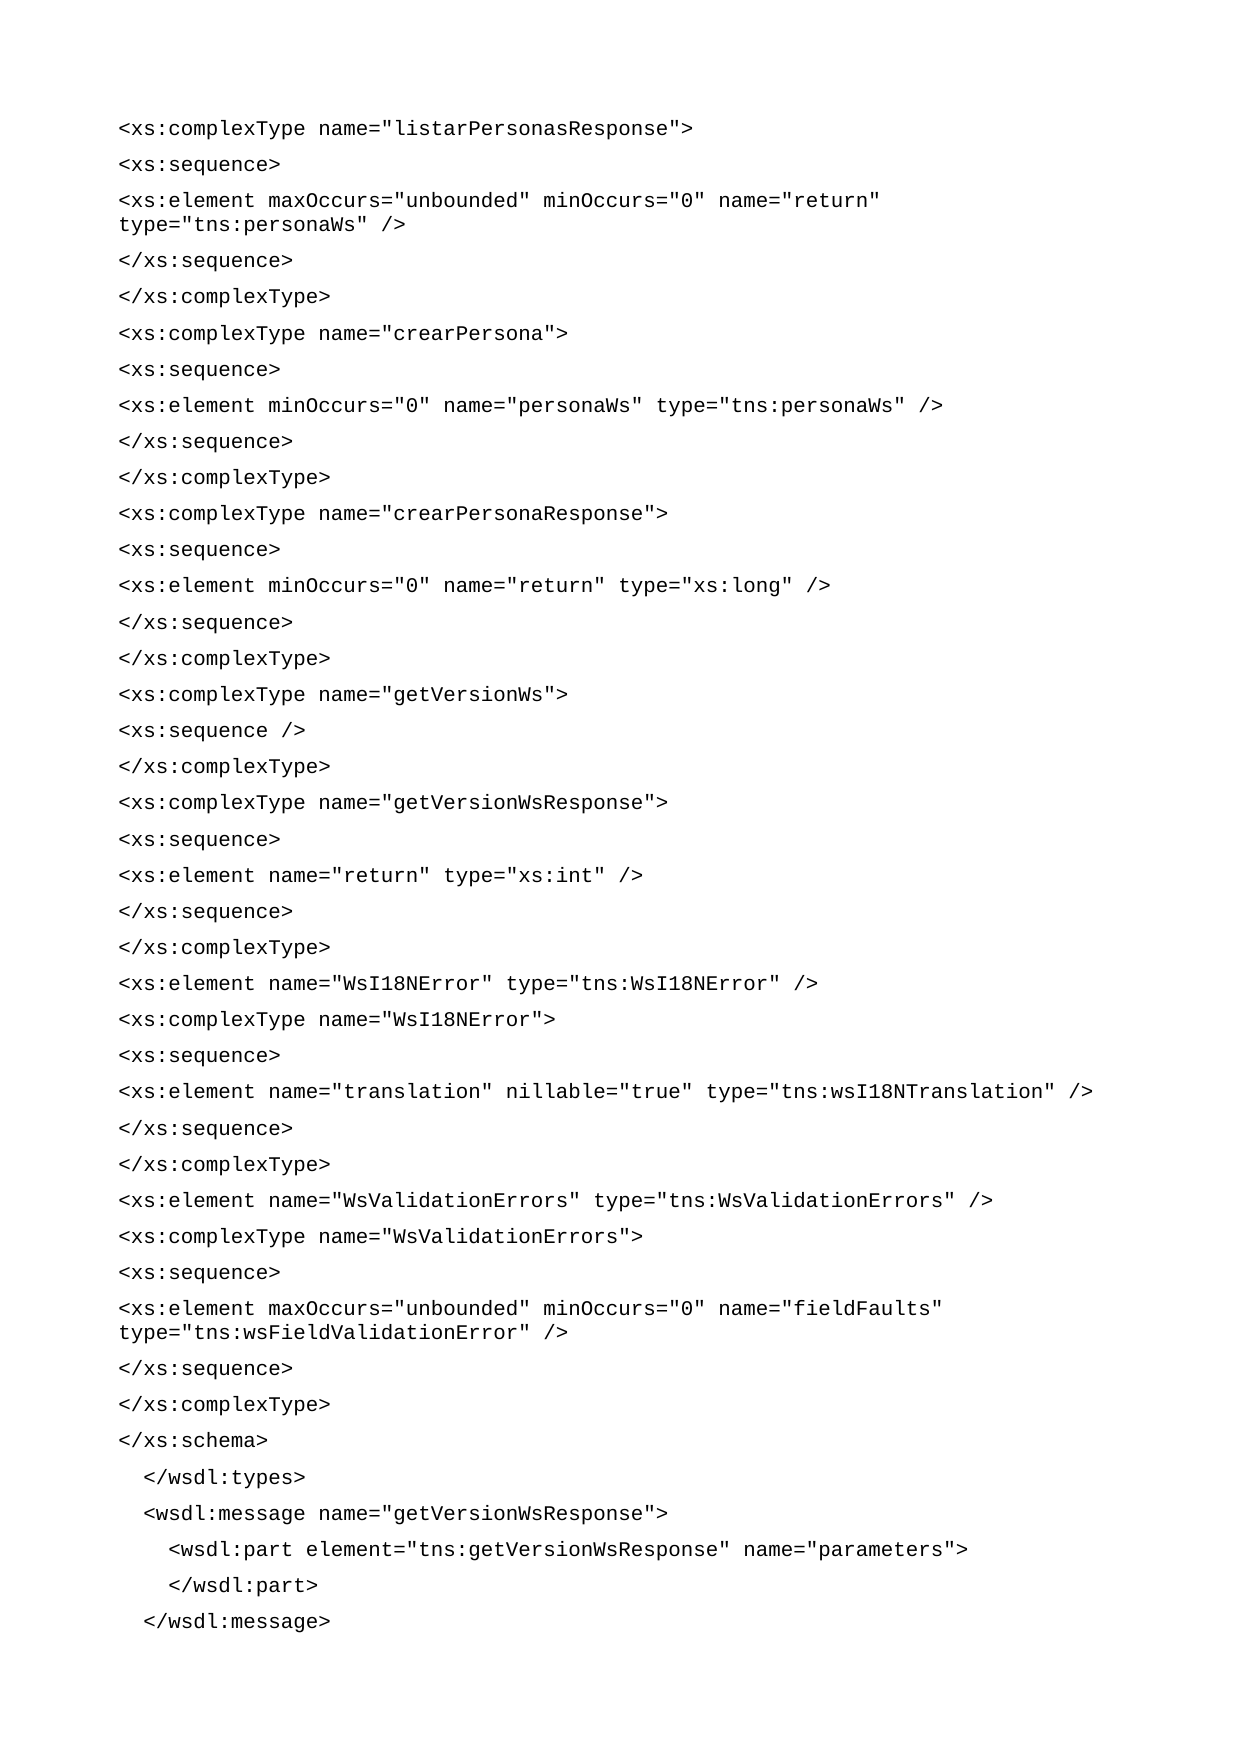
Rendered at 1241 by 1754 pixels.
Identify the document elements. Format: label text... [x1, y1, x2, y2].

text </wsdl:message> [118, 1611, 1122, 1635]
text <xs:element minOccurs="0" name="return" type="xs:long" /> [118, 576, 1122, 599]
text <xs:complexType name="crearPersonaResponse"> [118, 503, 1122, 527]
text <xs:element name="return" type="xs:int" /> [118, 865, 1122, 888]
text <xs:element name="translation" nillable="true" type="tns:wsI18NTranslation" /> [118, 1082, 1122, 1105]
text <xs:complexType name="listarPersonasResponse"> [118, 118, 1122, 142]
text </xs:sequence> [118, 250, 1122, 274]
text <xs:element minOccurs="0" name="personaWs" type="tns:personaWs" /> [118, 395, 1122, 418]
text </xs:sequence> [118, 1358, 1122, 1382]
text <wsdl:part element="tns:getVersionWsResponse" name="parameters"> [118, 1539, 1122, 1563]
text </xs:complexType> [118, 286, 1122, 310]
text </xs:complexType> [118, 467, 1122, 491]
text </xs:sequence> [118, 612, 1122, 635]
text <xs:sequence> [118, 154, 1122, 178]
text <xs:element maxOccurs="unbounded" minOccurs="0" name="return" type="tns:personaWs" /> [118, 190, 1122, 238]
text <xs:complexType name="WsI18NError"> [118, 1009, 1122, 1033]
text <xs:sequence /> [118, 720, 1122, 744]
text <xs:complexType name="getVersionWs"> [118, 684, 1122, 708]
text <xs:sequence> [118, 1045, 1122, 1069]
text <xs:element name="WsI18NError" type="tns:WsI18NError" /> [118, 973, 1122, 997]
text <xs:complexType name="getVersionWsResponse"> [118, 792, 1122, 816]
text <xs:sequence> [118, 539, 1122, 563]
text </xs:schema> [118, 1431, 1122, 1454]
text </wsdl:part> [118, 1575, 1122, 1599]
text </xs:sequence> [118, 431, 1122, 454]
text </wsdl:types> [118, 1467, 1122, 1490]
text </xs:complexType> [118, 1394, 1122, 1418]
text </xs:complexType> [118, 937, 1122, 961]
text <wsdl:message name="getVersionWsResponse"> [118, 1503, 1122, 1526]
text </xs:complexType> [118, 648, 1122, 671]
text <xs:element name="WsValidationErrors" type="tns:WsValidationErrors" /> [118, 1190, 1122, 1214]
text </xs:complexType> [118, 756, 1122, 780]
text <xs:sequence> [118, 1262, 1122, 1286]
text </xs:sequence> [118, 1118, 1122, 1141]
text <xs:element maxOccurs="unbounded" minOccurs="0" name="fieldFaults" type="tns:wsFieldValidationError" /> [118, 1298, 1122, 1346]
text <xs:sequence> [118, 359, 1122, 382]
text </xs:sequence> [118, 901, 1122, 924]
text <xs:sequence> [118, 828, 1122, 852]
text <xs:complexType name="crearPersona"> [118, 322, 1122, 346]
text </xs:complexType> [118, 1154, 1122, 1177]
text <xs:complexType name="WsValidationErrors"> [118, 1226, 1122, 1250]
